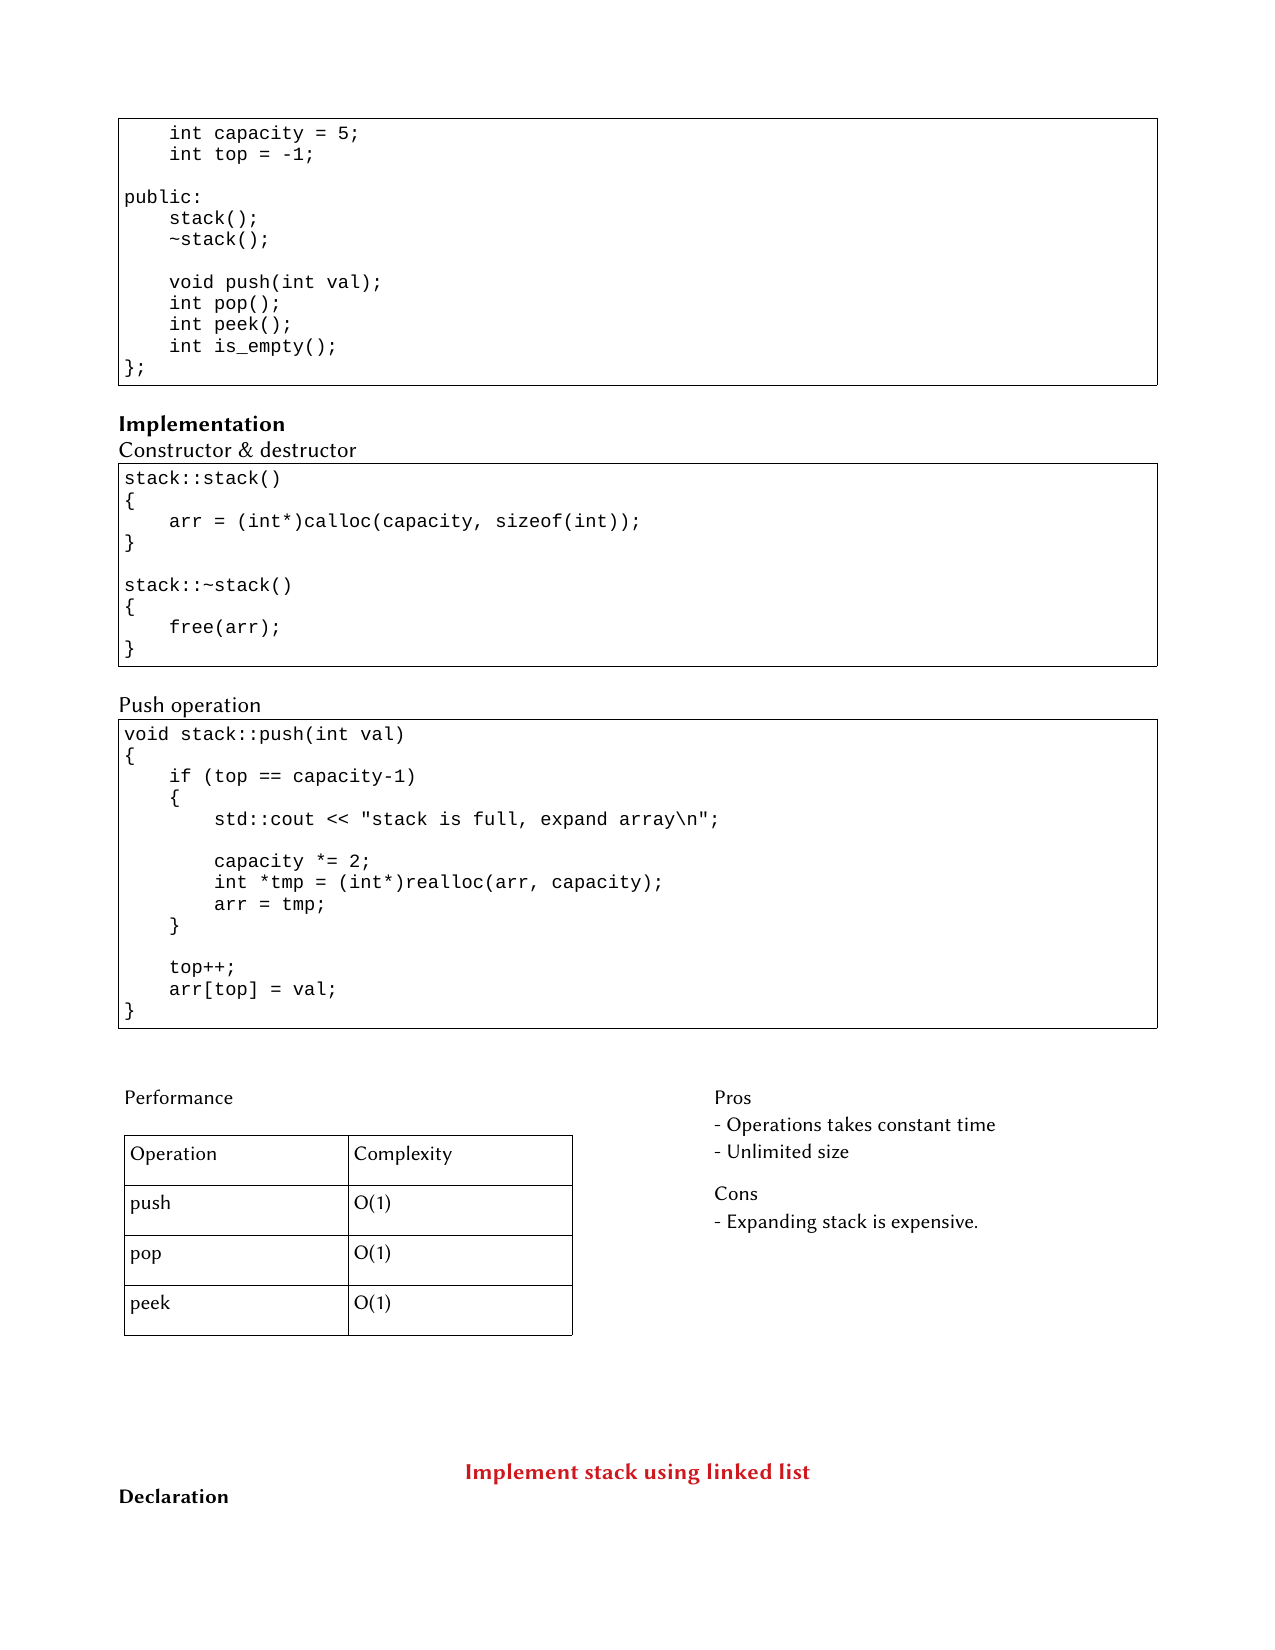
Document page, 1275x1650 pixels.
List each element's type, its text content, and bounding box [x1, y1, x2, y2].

table_header int capacity = 5; int top = -1; public: stack(); ~stack(); void push(int val); int pop(); int peek(); int is_empty(); }; [119, 119, 1157, 385]
table_cell pop [125, 1236, 348, 1285]
table_header Complexity [349, 1136, 572, 1185]
table_cell O(1) [349, 1186, 572, 1235]
text Declaration [118, 1485, 1157, 1509]
text Implementation Constructor & destructor [118, 411, 1157, 463]
table_header void stack::push(int val) { if (top == capacity-1) { std::cout << "stack is full, expand array\n"; capacity *= 2; int *tmp = (int*)realloc(arr, capacity); arr = tmp; } top++; arr[top] = val; } [119, 720, 1157, 1027]
text Push operation [118, 692, 1157, 718]
table_header [577, 1080, 708, 1354]
table_header stack::stack() { arr = (int*)calloc(capacity, sizeof(int)); } stack::~stack() { free(arr); } [119, 464, 1157, 666]
table_cell O(1) [349, 1286, 572, 1335]
table_header Performance [118, 1080, 577, 1130]
table_cell O(1) [349, 1236, 572, 1285]
table_cell [118, 1130, 577, 1354]
table_header Operation [125, 1136, 348, 1185]
table_header Pros - Operations takes constant time - Unlimited size Cons - Expanding stack is expensive. [708, 1080, 1157, 1354]
text Implement stack using linked list [118, 1459, 1157, 1485]
table_cell peek [125, 1286, 348, 1335]
table_cell push [125, 1186, 348, 1235]
